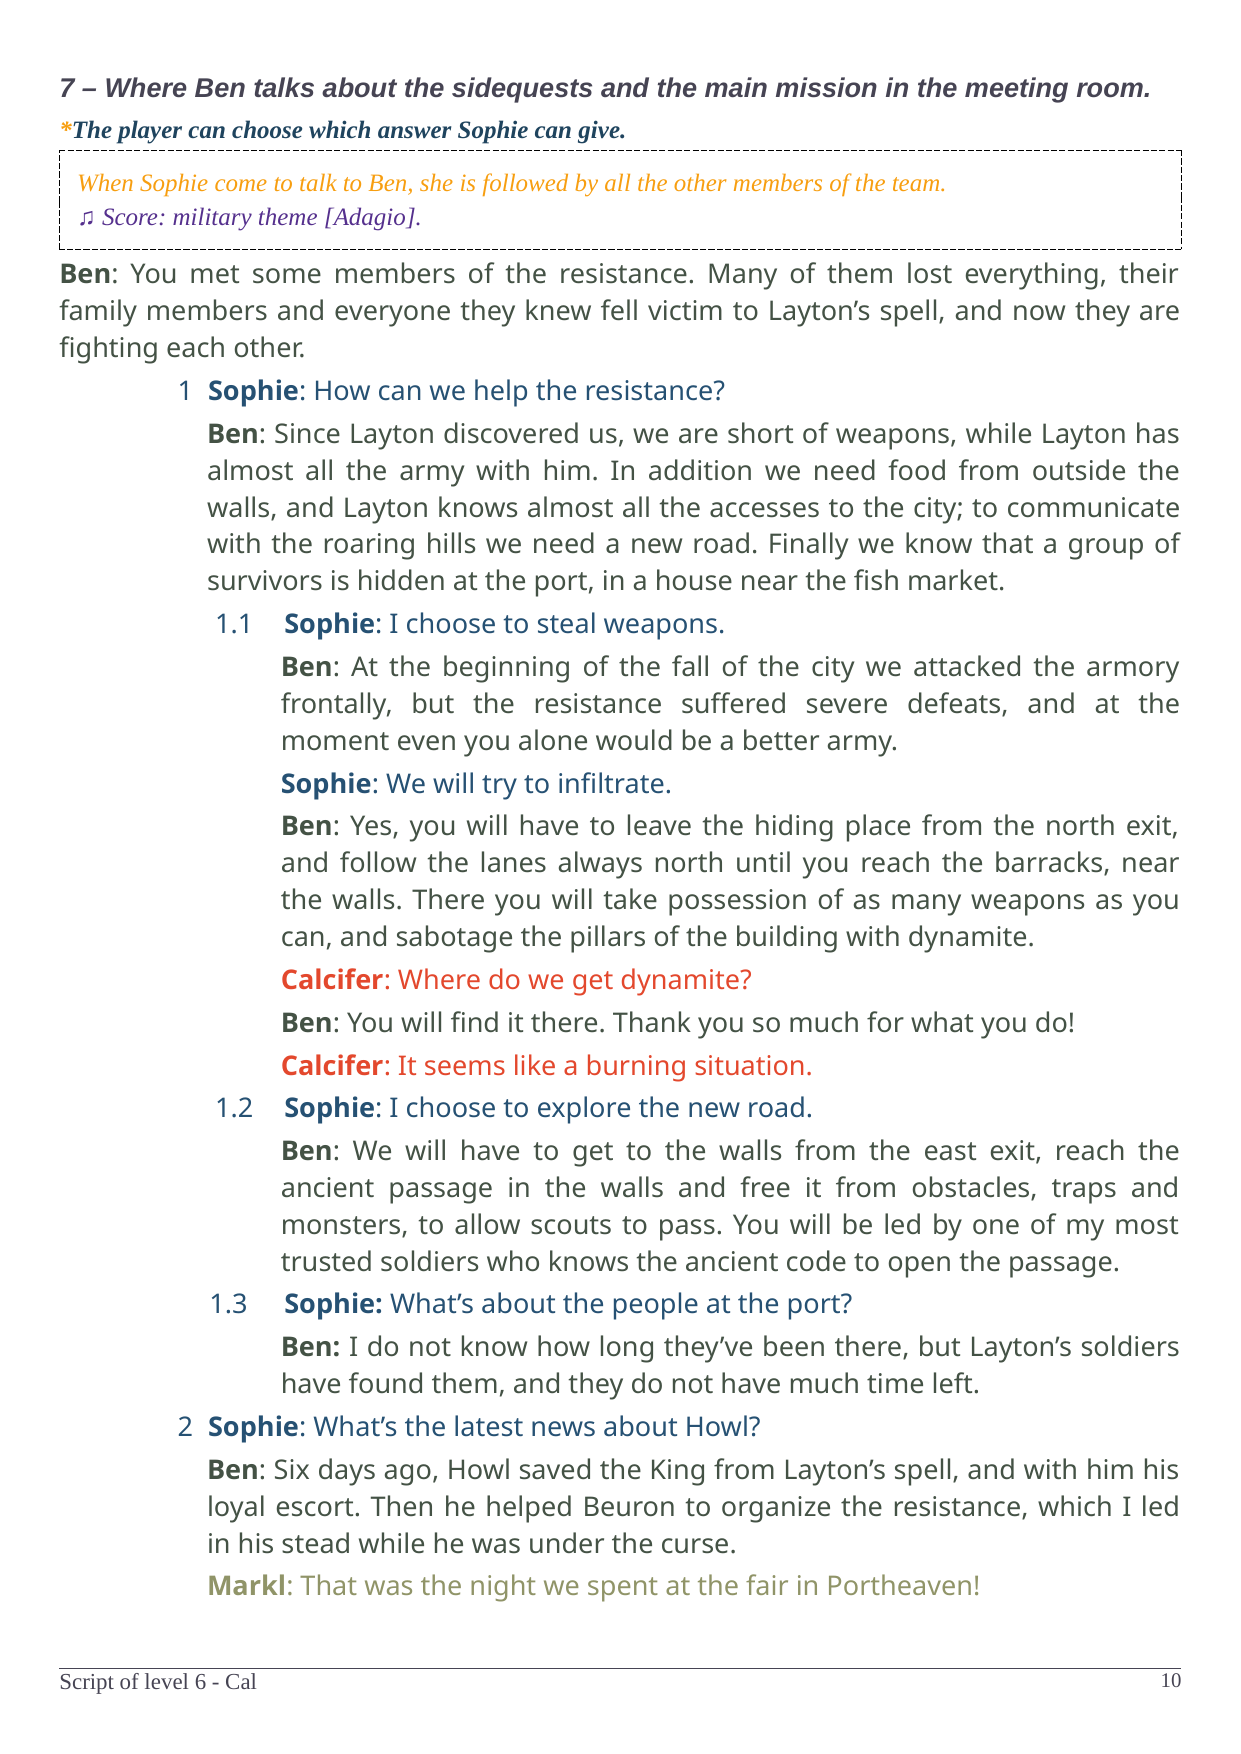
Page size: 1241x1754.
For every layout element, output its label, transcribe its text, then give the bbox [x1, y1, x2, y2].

text Sophie: We will try to infiltrate. [281, 764, 1181, 801]
text 1.3 Sophie: What’s about the people at the port? [59, 1285, 1181, 1322]
list Sophie: I choose to steal weapons. [208, 605, 1181, 642]
subtitle 7 – Where Ben talks about the sidequests and the main mission in the meeting room. [59, 72, 1181, 103]
text ♫ Score: military theme [Adagio]. [59, 185, 1181, 249]
text Ben: You will find it there. Thank you so much for what you do! [281, 1003, 1181, 1040]
list Sophie: How can we help the resistance? [170, 372, 1181, 408]
list Sophie: I choose to explore the new road. [208, 1089, 1181, 1126]
text Ben: At the beginning of the fall of the city we attacked the armory frontally, but the resistance suffered severe defeats, and at the moment even you alone would be a better army. [281, 647, 1181, 758]
text Ben: Six days ago, Howl saved the King from Layton’s spell, and with him his loyal escort. Then he helped Beuron to organize the resistance, which I led in his stead while he was under the curse. [207, 1450, 1181, 1561]
text Markl: That was the night we spent at the fair in Portheaven! [207, 1567, 1181, 1604]
text When Sophie come to talk to Ben, she is followed by all the other members of the team. [59, 150, 1181, 185]
text Ben: I do not know how long they’ve been there, but Layton’s soldiers have found them, and they do not have much time left. [281, 1328, 1181, 1402]
text Ben: You met some members of the resistance. Many of them lost everything, their family members and everyone they knew fell victim to Layton’s spell, and now they are fighting each other. [59, 255, 1181, 366]
text *The player can choose which answer Sophie can give. [59, 115, 1181, 144]
text Calcifer: Where do we get dynamite? [281, 960, 1181, 997]
text Ben: Yes, you will have to leave the hiding place from the north exit, and follow the lanes always north until you reach the barracks, near the walls. There you will take possession of as many weapons as you can, and sabotage the pillars of the building with dynamite. [281, 807, 1181, 954]
text Calcifer: It seems like a burning situation. [281, 1046, 1181, 1083]
text Ben: Since Layton discovered us, we are short of weapons, while Layton has almost all the army with him. In addition we need food from outside the walls, and Layton knows almost all the accesses to the city; to communicate with the roaring hills we need a new road. Finally we know that a group of survivors is hidden at the port, in a house near the fish market. [207, 414, 1181, 599]
text Ben: We will have to get to the walls from the east exit, reach the ancient passage in the walls and free it from obstacles, traps and monsters, to allow scouts to pass. You will be led by one of my most trusted soldiers who knows the ancient code to open the passage. [281, 1132, 1181, 1279]
list Sophie: What’s the latest news about Howl? [170, 1407, 1181, 1444]
